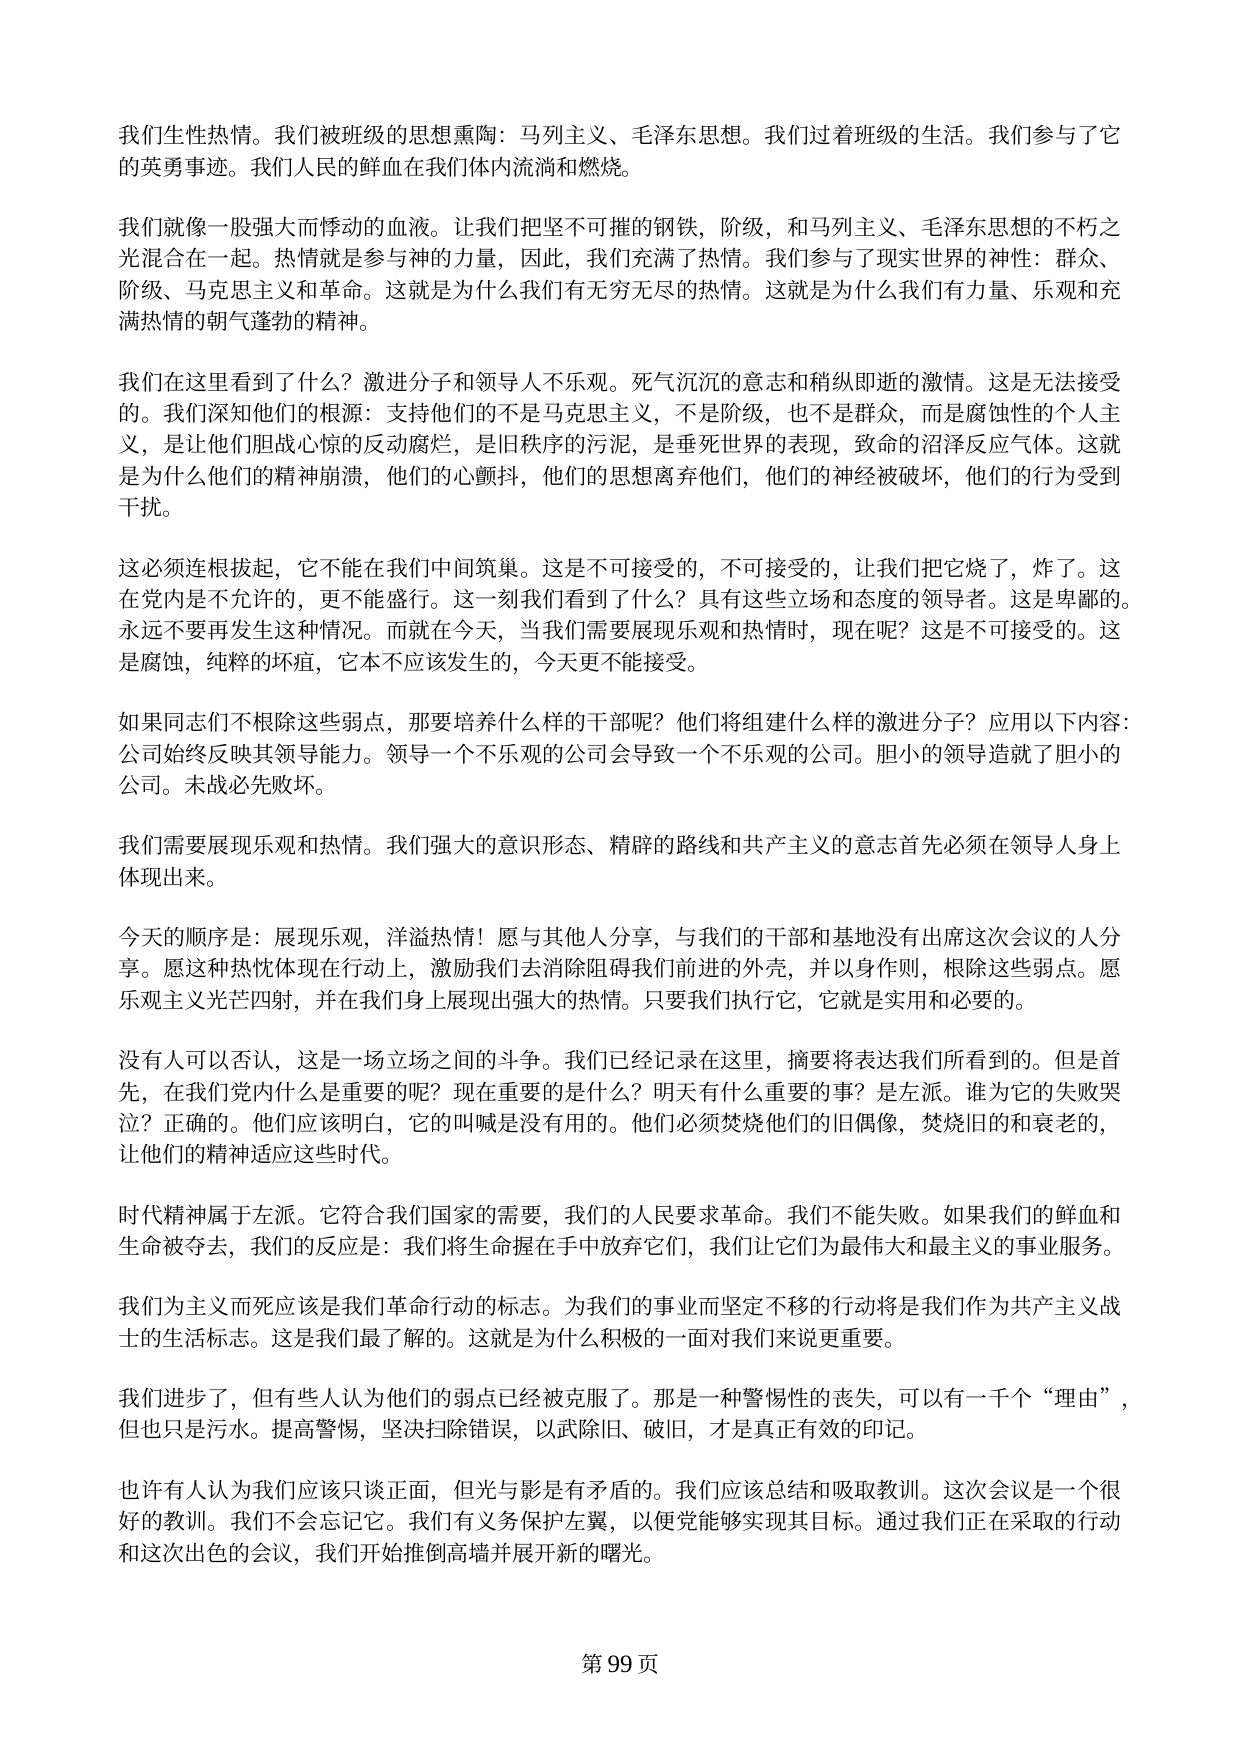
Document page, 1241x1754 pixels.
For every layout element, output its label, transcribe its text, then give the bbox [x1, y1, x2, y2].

text 我们进步了，但有些人认为他们的弱点已经被克服了。那是一种警惕性的丧失，可以有一千个“理由”，但也只是污水。提高警惕，坚决扫除错误，以武除旧、破旧，才是真正有效的印记。 [118, 1381, 1122, 1444]
text 我们在这里看到了什么？激进分子和领导人不乐观。死气沉沉的意志和稍纵即逝的激情。这是无法接受的。我们深知他们的根源：支持他们的不是马克思主义，不是阶级，也不是群众，而是腐蚀性的个人主义，是让他们胆战心惊的反动腐烂，是旧秩序的污泥，是垂死世界的表现，致命的沼泽反应气体。这就是为什么他们的精神崩溃，他们的心颤抖，他们的思想离弃他们，他们的神经被破坏，他们的行为受到干扰。 [118, 365, 1122, 522]
text 没有人可以否认，这是一场立场之间的斗争。我们已经记录在这里，摘要将表达我们所看到的。但是首先，在我们党内什么是重要的呢？现在重要的是什么？明天有什么重要的事？是左派。谁为它的失败哭泣？正确的。他们应该明白，它的叫喊是没有用的。他们必须焚烧他们的旧偶像，焚烧旧的和衰老的，让他们的精神适应这些时代。 [118, 1043, 1122, 1169]
text 我们就像一股强大而悸动的血液。让我们把坚不可摧的钢铁，阶级，和马列主义、毛泽东思想的不朽之光混合在一起。热情就是参与神的力量，因此，我们充满了热情。我们参与了现实世界的神性：群众、阶级、马克思主义和革命。这就是为什么我们有无穷无尽的热情。这就是为什么我们有力量、乐观和充满热情的朝气蓬勃的精神。 [118, 210, 1122, 336]
text 今天的顺序是：展现乐观，洋溢热情！愿与其他人分享，与我们的干部和基地没有出席这次会议的人分享。愿这种热忱体现在行动上，激励我们去消除阻碍我们前进的外壳，并以身作则，根除这些弱点。愿乐观主义光芒四射，并在我们身上展现出强大的热情。只要我们执行它，它就是实用和必要的。 [118, 920, 1122, 1014]
text 这必须连根拔起，它不能在我们中间筑巢。这是不可接受的，不可接受的，让我们把它烧了，炸了。这在党内是不允许的，更不能盛行。这一刻我们看到了什么？具有这些立场和态度的领导者。这是卑鄙的。永远不要再发生这种情况。而就在今天，当我们需要展现乐观和热情时，现在呢？这是不可接受的。这是腐蚀，纯粹的坏疽，它本不应该发生的，今天更不能接受。 [118, 551, 1122, 677]
text 时代精神属于左派。它符合我们国家的需要，我们的人民要求革命。我们不能失败。如果我们的鲜血和生命被夺去，我们的反应是：我们将生命握在手中放弃它们，我们让它们为最伟大和最主义的事业服务。 [118, 1198, 1122, 1261]
text 我们为主义而死应该是我们革命行动的标志。为我们的事业而坚定不移的行动将是我们作为共产主义战士的生活标志。这是我们最了解的。这就是为什么积极的一面对我们来说更重要。 [118, 1289, 1122, 1352]
text 也许有人认为我们应该只谈正面，但光与影是有矛盾的。我们应该总结和吸取教训。这次会议是一个很好的教训。我们不会忘记它。我们有义务保护左翼，以便党能够实现其目标。通过我们正在采取的行动和这次出色的会议，我们开始推倒高墙并展开新的曙光。 [118, 1473, 1122, 1567]
text 我们需要展现乐观和热情。我们强大的意识形态、精辟的路线和共产主义的意志首先必须在领导人身上体现出来。 [118, 828, 1122, 891]
text 如果同志们不根除这些弱点，那要培养什么样的干部呢？他们将组建什么样的激进分子？应用以下内容：公司始终反映其领导能力。领导一个不乐观的公司会导致一个不乐观的公司。胆小的领导造就了胆小的公司。未战必先败坏。 [118, 705, 1122, 800]
text 我们生性热情。我们被班级的思想熏陶：马列主义、毛泽东思想。我们过着班级的生活。我们参与了它的英勇事迹。我们人民的鲜血在我们体内流淌和燃烧。 [118, 118, 1122, 181]
